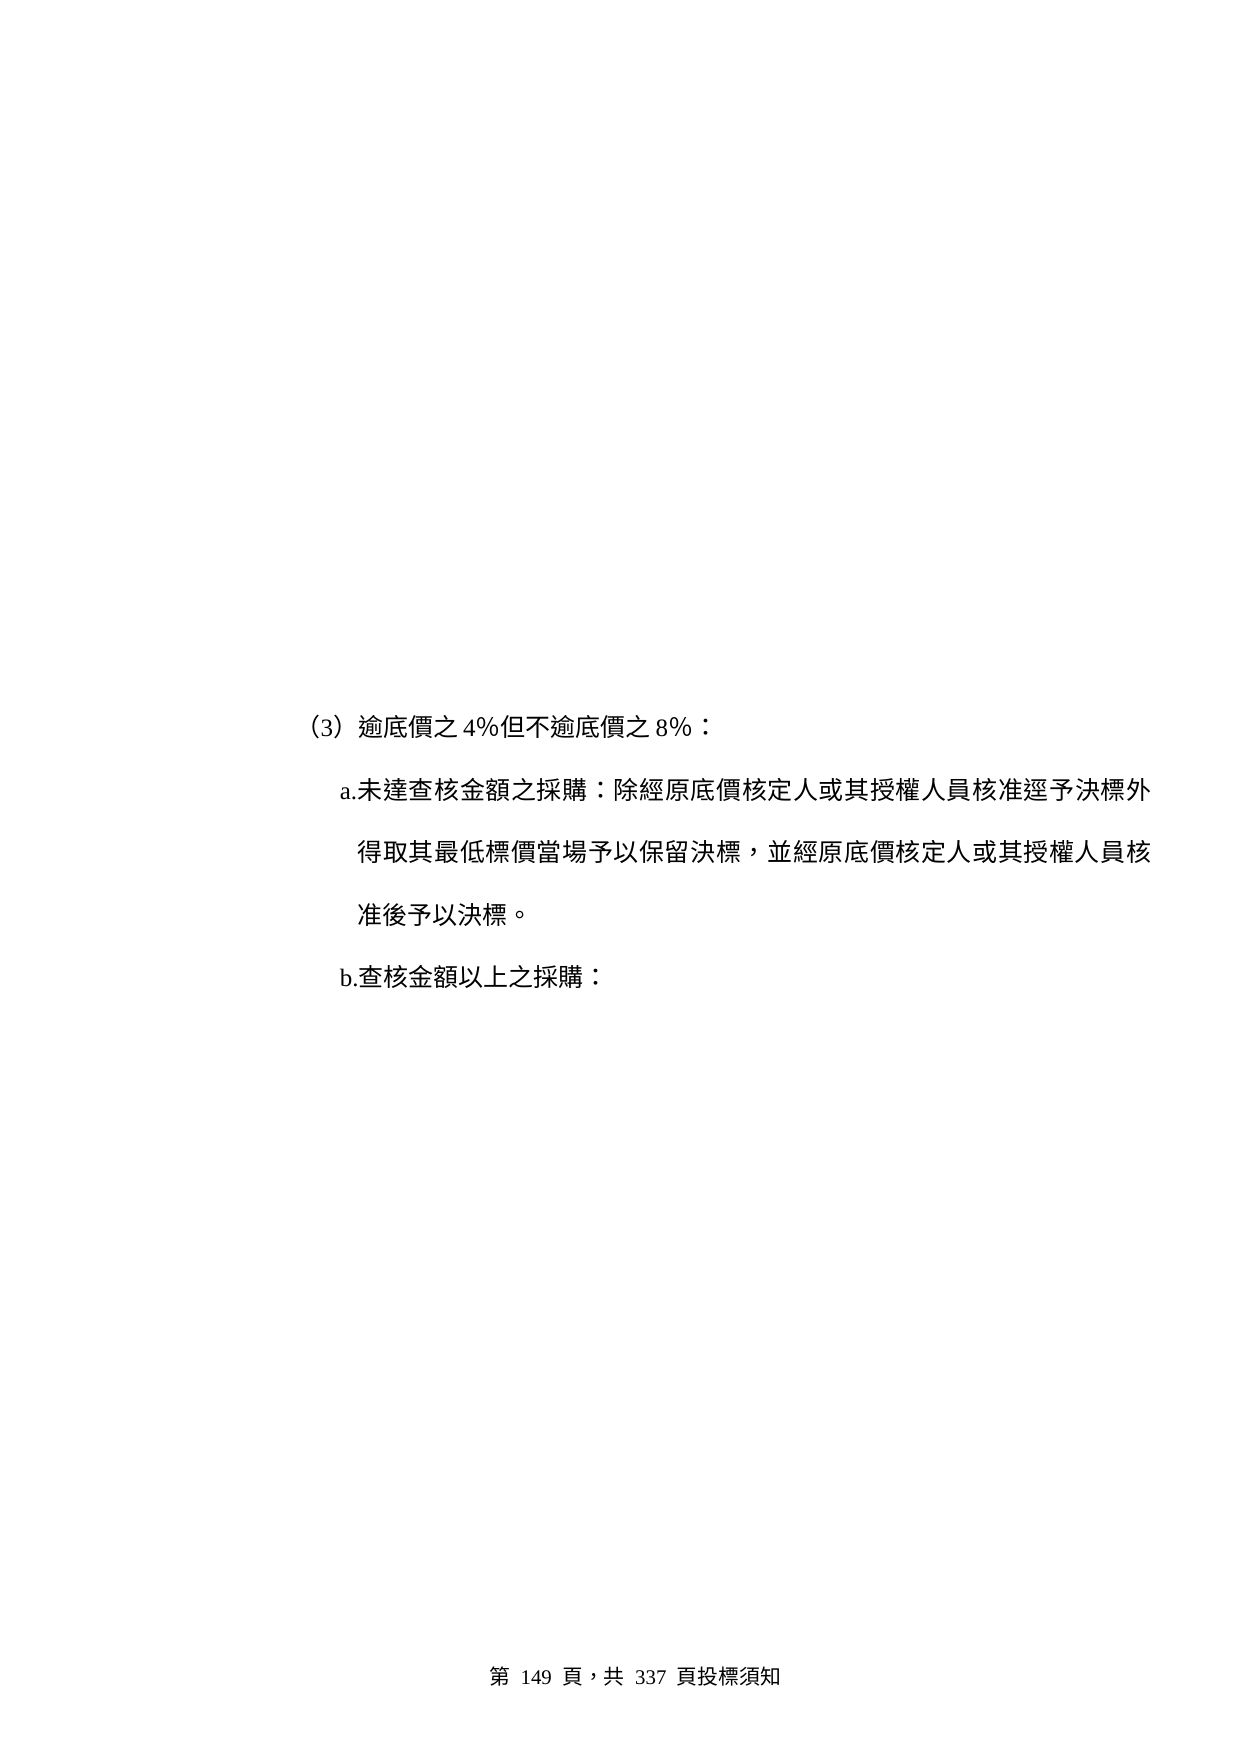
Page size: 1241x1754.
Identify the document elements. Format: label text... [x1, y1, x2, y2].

text （3）逾底價之4％但不逾底價之8％： [295, 684, 1152, 747]
text b.查核金額以上之採購： [339, 934, 1152, 997]
text a.未達查核金額之採購：除經原底價核定人或其授權人員核准逕予決標外，得取其最低標價當場予以保留決標，並經原底價核定人或其授權人員核准後予以決標。 [339, 747, 1152, 934]
